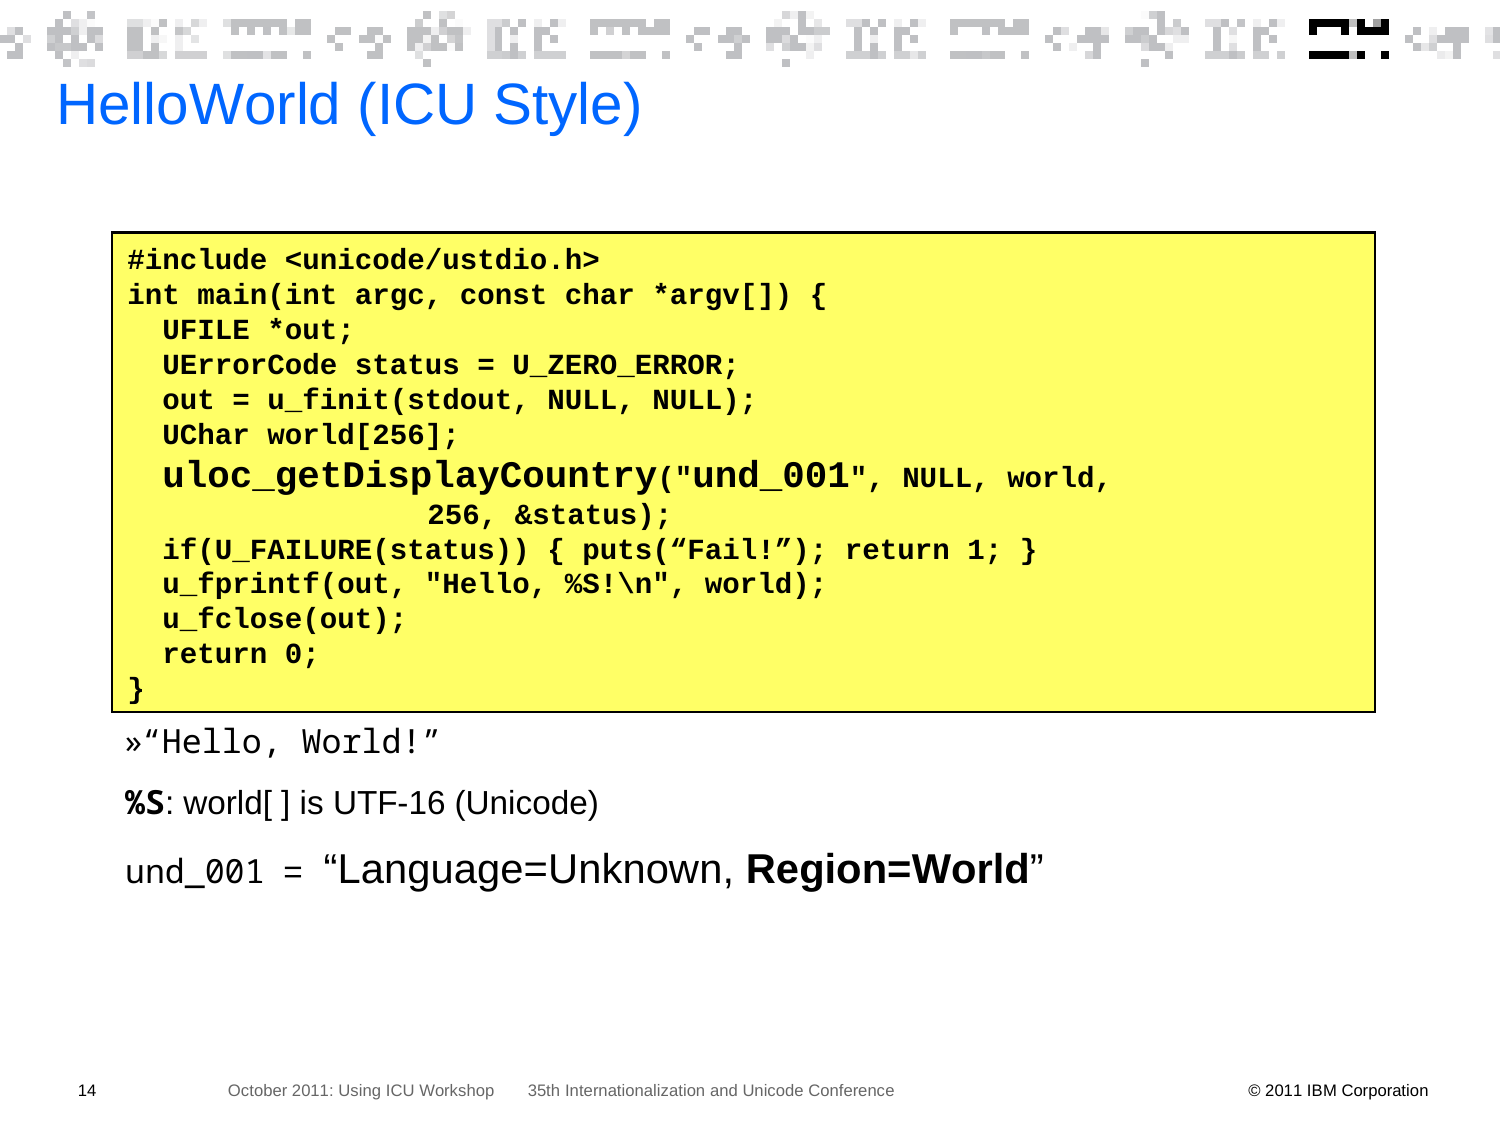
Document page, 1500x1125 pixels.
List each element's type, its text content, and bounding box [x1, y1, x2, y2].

picture [0, 0, 1500, 1066]
title HelloWorld (ICU Style) [41, 66, 1467, 172]
text_box #include <unicode/ustdio.h> int main(int argc, const char *argv[]) { UFILE *out; UErrorCode status = U_ZERO_ERROR; out = u_finit(stdout, NULL, NULL); UChar world[256]; uloc_getDisplayCountry("und_001", NULL, world, 256, &status); if(U_FAILURE(status)) { puts(“Fail!”); return 1; } u_fprintf(out, "Hello, %S!\n", world); u_fclose(out); return 0; } [112, 232, 1375, 713]
list »“Hello, World!” %S: world[ ] is UTF-16 (Unicode) und_001 = “Language=Unknown, Region=World” [110, 712, 1392, 974]
